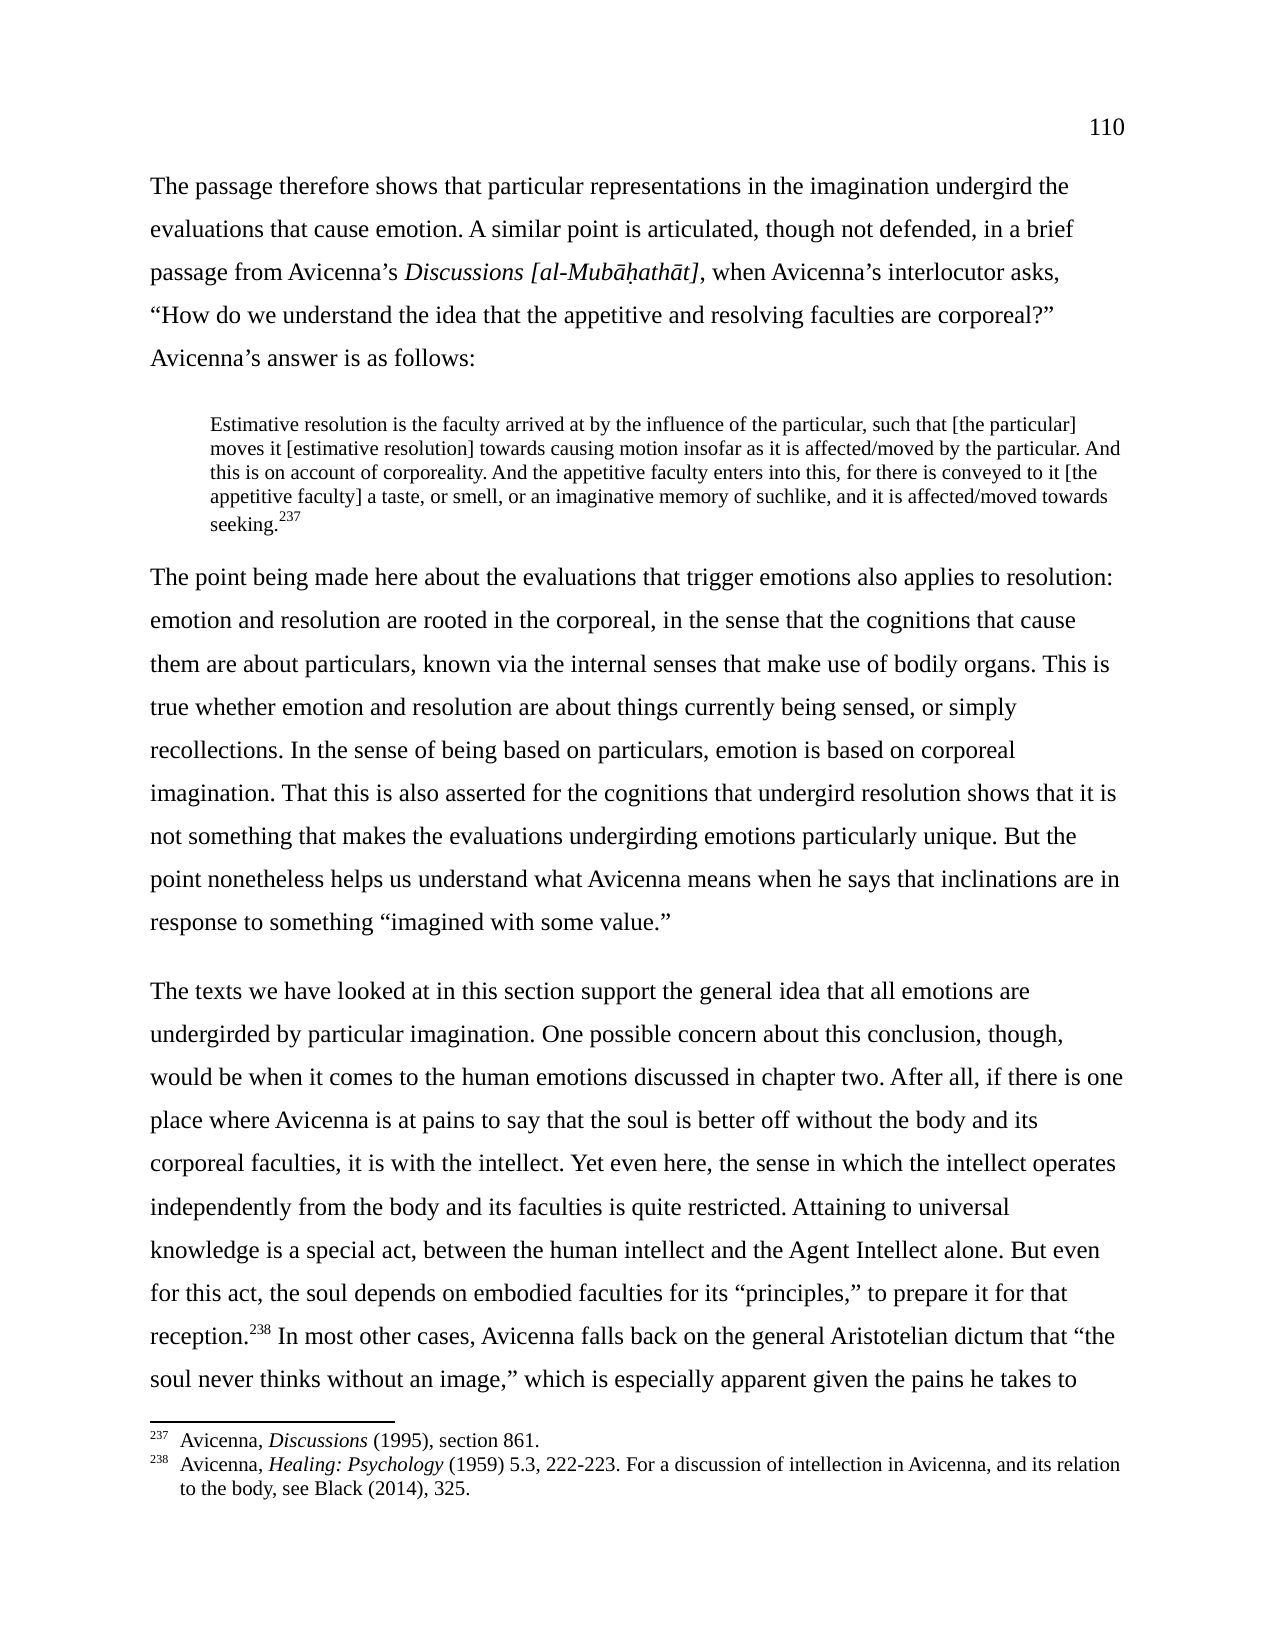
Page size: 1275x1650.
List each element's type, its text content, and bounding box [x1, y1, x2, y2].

text The passage therefore shows that particular representations in the imagination undergird the evaluations that cause emotion. A similar point is articulated, though not defended, in a brief passage from Avicenna’s Discussions [al-Mubāḥathāt], when Avicenna’s interlocutor asks, “How do we understand the idea that the appetitive and resolving faculties are corporeal?” Avicenna’s answer is as follows: [150, 171, 1125, 372]
text The texts we have looked at in this section support the general idea that all emotions are undergirded by particular imagination. One possible concern about this conclusion, though, would be when it comes to the human emotions discussed in chapter two. After all, if there is one place where Avicenna is at pains to say that the soul is better off without the body and its corporeal faculties, it is with the intellect. Yet even here, the sense in which the intellect operates independently from the body and its faculties is quite restricted. Attaining to universal knowledge is a special act, between the human intellect and the Agent Intellect alone. But even for this act, the soul depends on embodied faculties for its “principles,” to prepare it for that reception. In most other cases, Avicenna falls back on the general Aristotelian dictum that “the soul never thinks without an image,” which is especially apparent given the pains he takes to [150, 976, 1125, 1393]
text Avicenna, Discussions (1995), section 861. [150, 1428, 1125, 1452]
text The point being made here about the evaluations that trigger emotions also applies to resolution: emotion and resolution are rooted in the corporeal, in the sense that the cognitions that cause them are about particulars, known via the internal senses that make use of bodily organs. This is true whether emotion and resolution are about things currently being sensed, or simply recollections. In the sense of being based on particulars, emotion is based on corporeal imagination. That this is also asserted for the cognitions that undergird resolution shows that it is not something that makes the evaluations undergirding emotions particularly unique. But the point nonetheless helps us understand what Avicenna means when he says that inclinations are in response to something “imagined with some value.” [150, 562, 1125, 936]
text Estimative resolution is the faculty arrived at by the influence of the particular, such that [the particular] moves it [estimative resolution] towards causing motion insofar as it is affected/moved by the particular. And this is on account of corporeality. And the appetitive faculty enters into this, for there is conveyed to it [the appetitive faculty] a taste, or smell, or an imaginative memory of suchlike, and it is affected/moved towards seeking. [210, 412, 1125, 537]
text Avicenna, Healing: Psychology (1959) 5.3, 222-223. For a discussion of intellection in Avicenna, and its relation to the body, see Black (2014), 325. [150, 1452, 1125, 1500]
